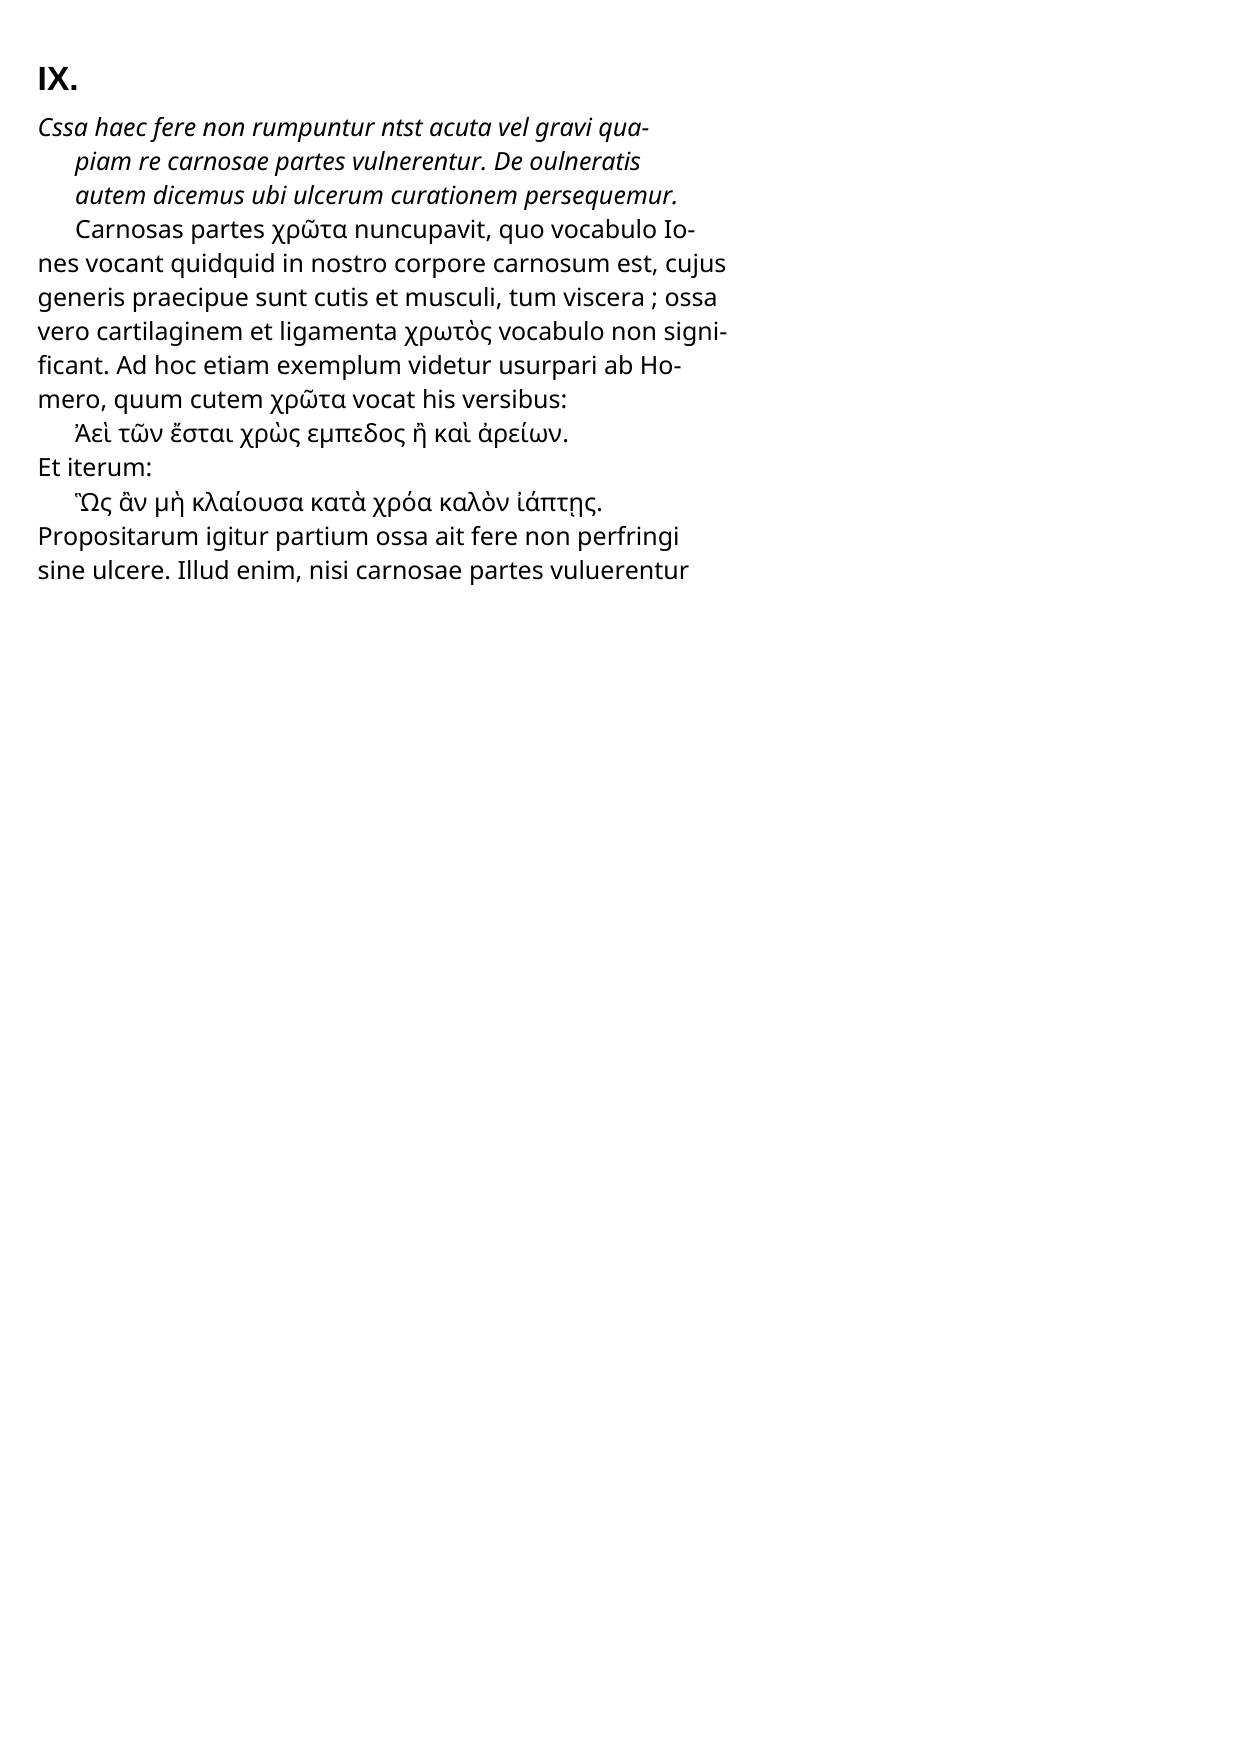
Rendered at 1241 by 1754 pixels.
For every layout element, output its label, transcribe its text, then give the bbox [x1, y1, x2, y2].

text Propositarum igitur partium ossa ait fere non perfringi sine ulcere. Illud enim, nisi carnosae partes vuluerentur [37, 518, 1203, 586]
subtitle IX. [37, 58, 1203, 97]
text Et iterum: [37, 450, 1203, 484]
text Ἀεὶ τῶν ἔσται χρὼς εμπεδος ἢ καὶ ἀρείων. [37, 416, 1203, 450]
text Carnosas partes χρῶτα nuncupavit, quo vocabulo Io- nes vocant quidquid in nostro corpore carnosum est, cujus generis praecipue sunt cutis et musculi, tum viscera ; ossa vero cartilaginem et ligamenta χρωτὸς vocabulo non signi- ficant. Ad hoc etiam exemplum videtur usurpari ab Ho- mero, quum cutem χρῶτα vocat his versibus: [37, 212, 1203, 416]
text Ὣς ἂν μὴ κλαίουσα κατὰ χρόα καλὸν ἰάπτῃς. [37, 484, 1203, 518]
text Cssa haec fere non rumpuntur ntst acuta vel gravi qua- piam re carnosae partes vulnerentur. De oulneratis autem dicemus ubi ulcerum curationem persequemur. [37, 109, 1203, 212]
